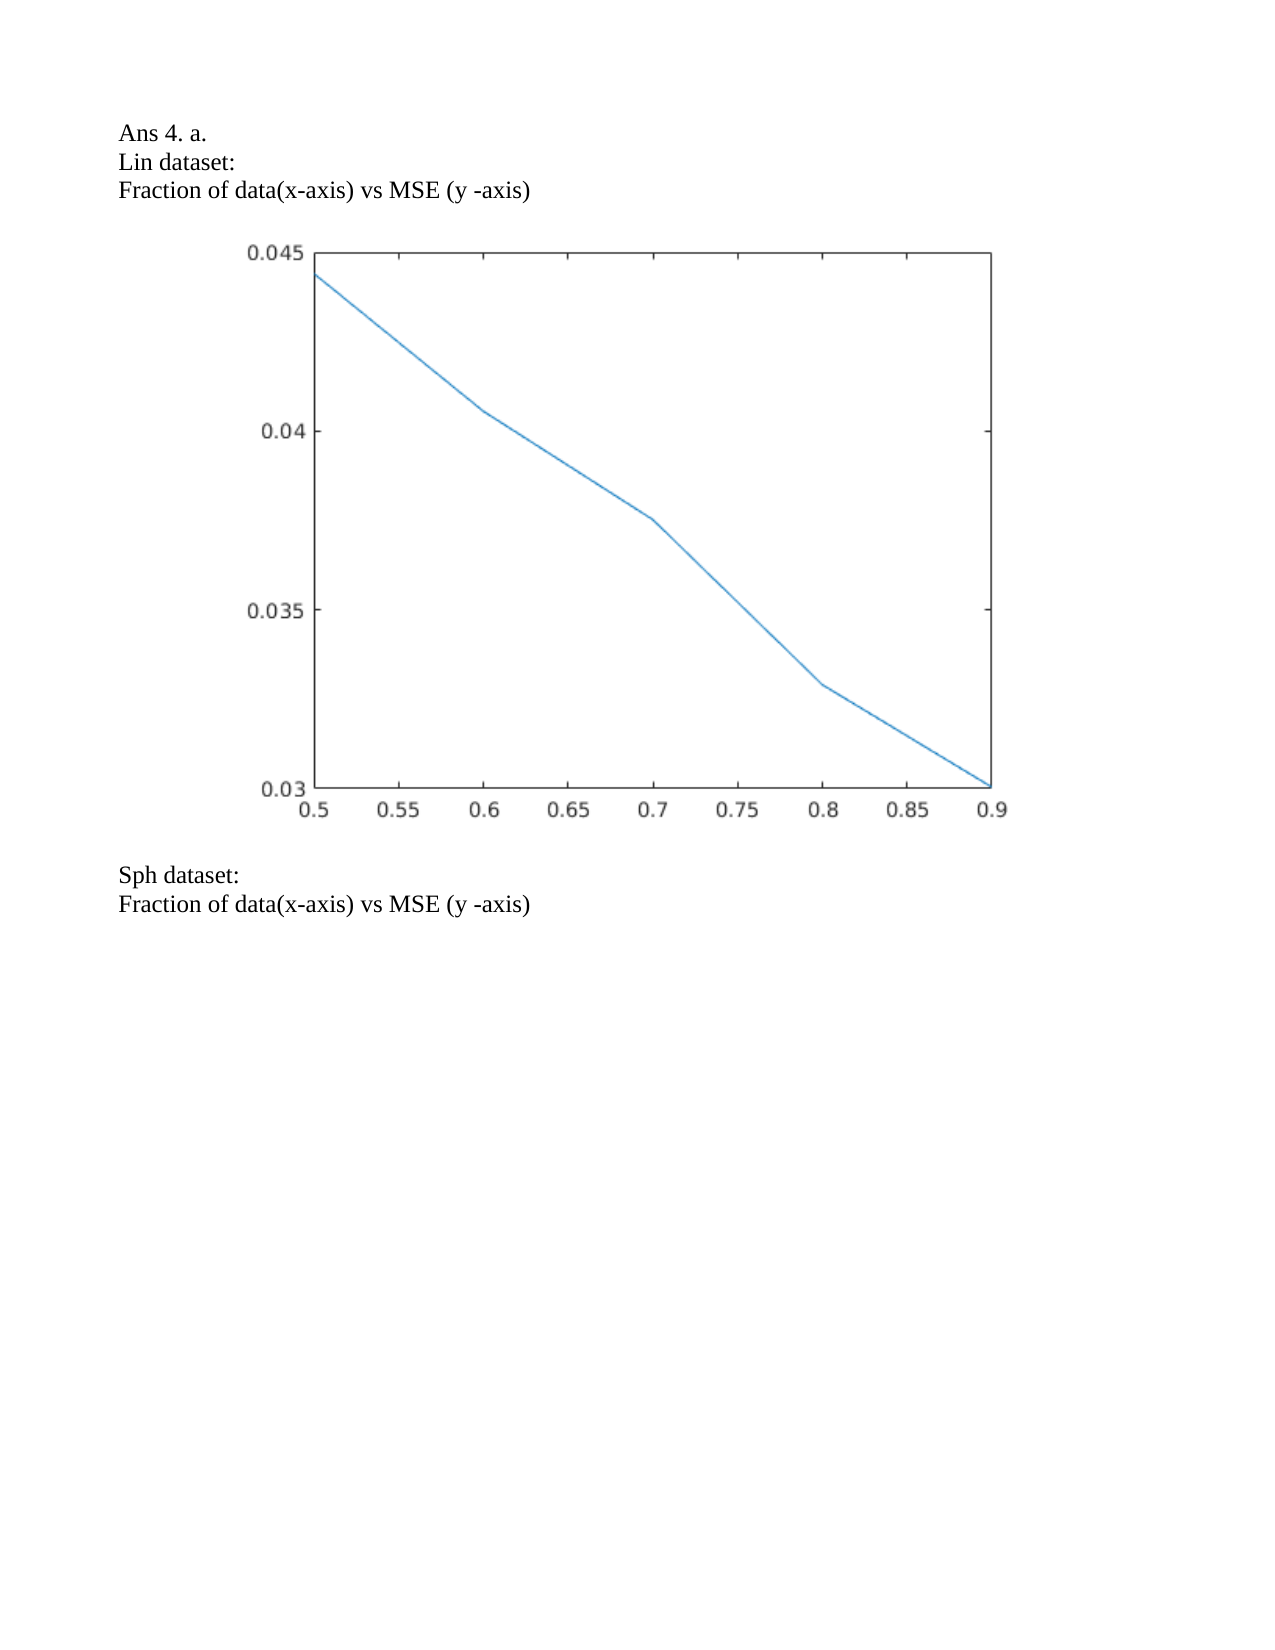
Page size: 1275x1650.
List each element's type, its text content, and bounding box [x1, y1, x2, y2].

text Sph dataset: [118, 861, 1157, 889]
text Fraction of data(x-axis) vs MSE (y -axis) [118, 889, 1157, 918]
text Ans 4. a. [118, 118, 1157, 147]
text Fraction of data(x-axis) vs MSE (y -axis) [118, 176, 1157, 204]
text Lin dataset: [118, 147, 1157, 176]
picture [200, 204, 1075, 861]
